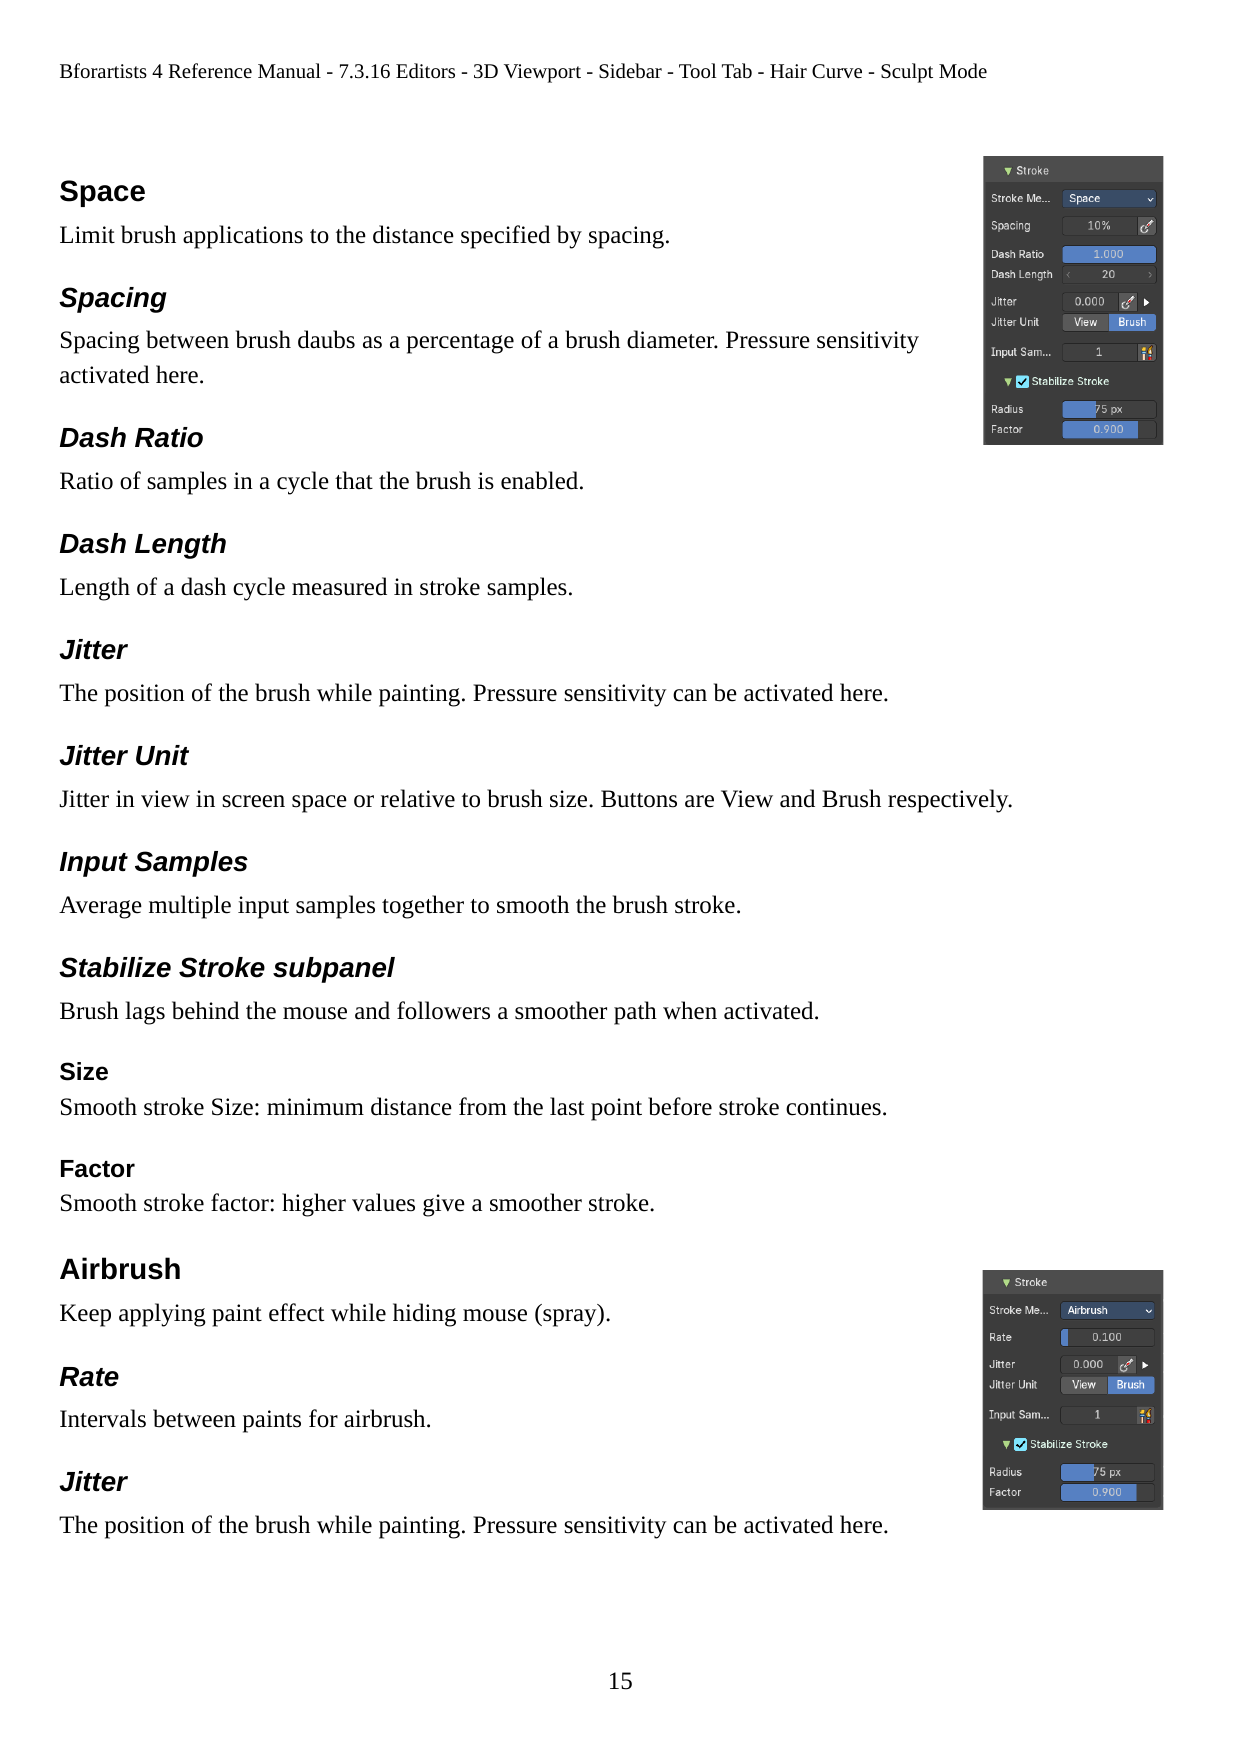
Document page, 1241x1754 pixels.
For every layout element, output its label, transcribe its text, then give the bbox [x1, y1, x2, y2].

subtitle Stabilize Stroke subpanel [59, 951, 1181, 983]
text The position of the brush while painting. Pressure sensitivity can be activated here. [59, 678, 1181, 707]
subtitle Jitter Unit [59, 739, 1181, 771]
subtitle Rate [59, 1360, 982, 1392]
subtitle Jitter [59, 1466, 982, 1498]
subtitle [1164, 173, 1181, 207]
text The position of the brush while painting. Pressure sensitivity can be activated here. [59, 1510, 1181, 1539]
text Intervals between paints for airbrush. [59, 1404, 982, 1433]
text Average multiple input samples together to smooth the brush stroke. [59, 890, 1181, 918]
subtitle [1164, 281, 1181, 313]
subtitle Size [59, 1057, 1181, 1086]
text Jitter in view in screen space or relative to brush size. Buttons are View and Brush respectively. [59, 784, 1181, 813]
text Spacing between brush daubs as a percentage of a brush diameter. Pressure sensitivity activated here. [59, 326, 983, 389]
subtitle Jitter [59, 633, 1181, 665]
subtitle Space [59, 173, 983, 207]
subtitle Factor [59, 1154, 1181, 1182]
picture [983, 156, 1164, 445]
text Brush lags behind the mouse and followers a smoother path when activated. [59, 996, 1181, 1024]
text Length of a dash cycle measured in stroke samples. [59, 572, 1181, 601]
picture [982, 1270, 1164, 1510]
text Ratio of samples in a cycle that the brush is enabled. [59, 466, 1181, 495]
subtitle [1164, 1466, 1181, 1498]
subtitle Input Samples [59, 845, 1181, 877]
subtitle Spacing [59, 281, 983, 313]
subtitle [1164, 1360, 1181, 1392]
subtitle Dash Length [59, 528, 1181, 559]
subtitle Airbrush [59, 1252, 1181, 1286]
text Keep applying paint effect while hiding mouse (spray). [59, 1298, 982, 1327]
text Smooth stroke factor: higher values give a smoother stroke. [59, 1188, 1181, 1217]
subtitle Dash Ratio [59, 422, 1181, 453]
text Smooth stroke Size: minimum distance from the last point before stroke continues. [59, 1092, 1181, 1121]
text Limit brush applications to the distance specified by spacing. [59, 220, 983, 248]
